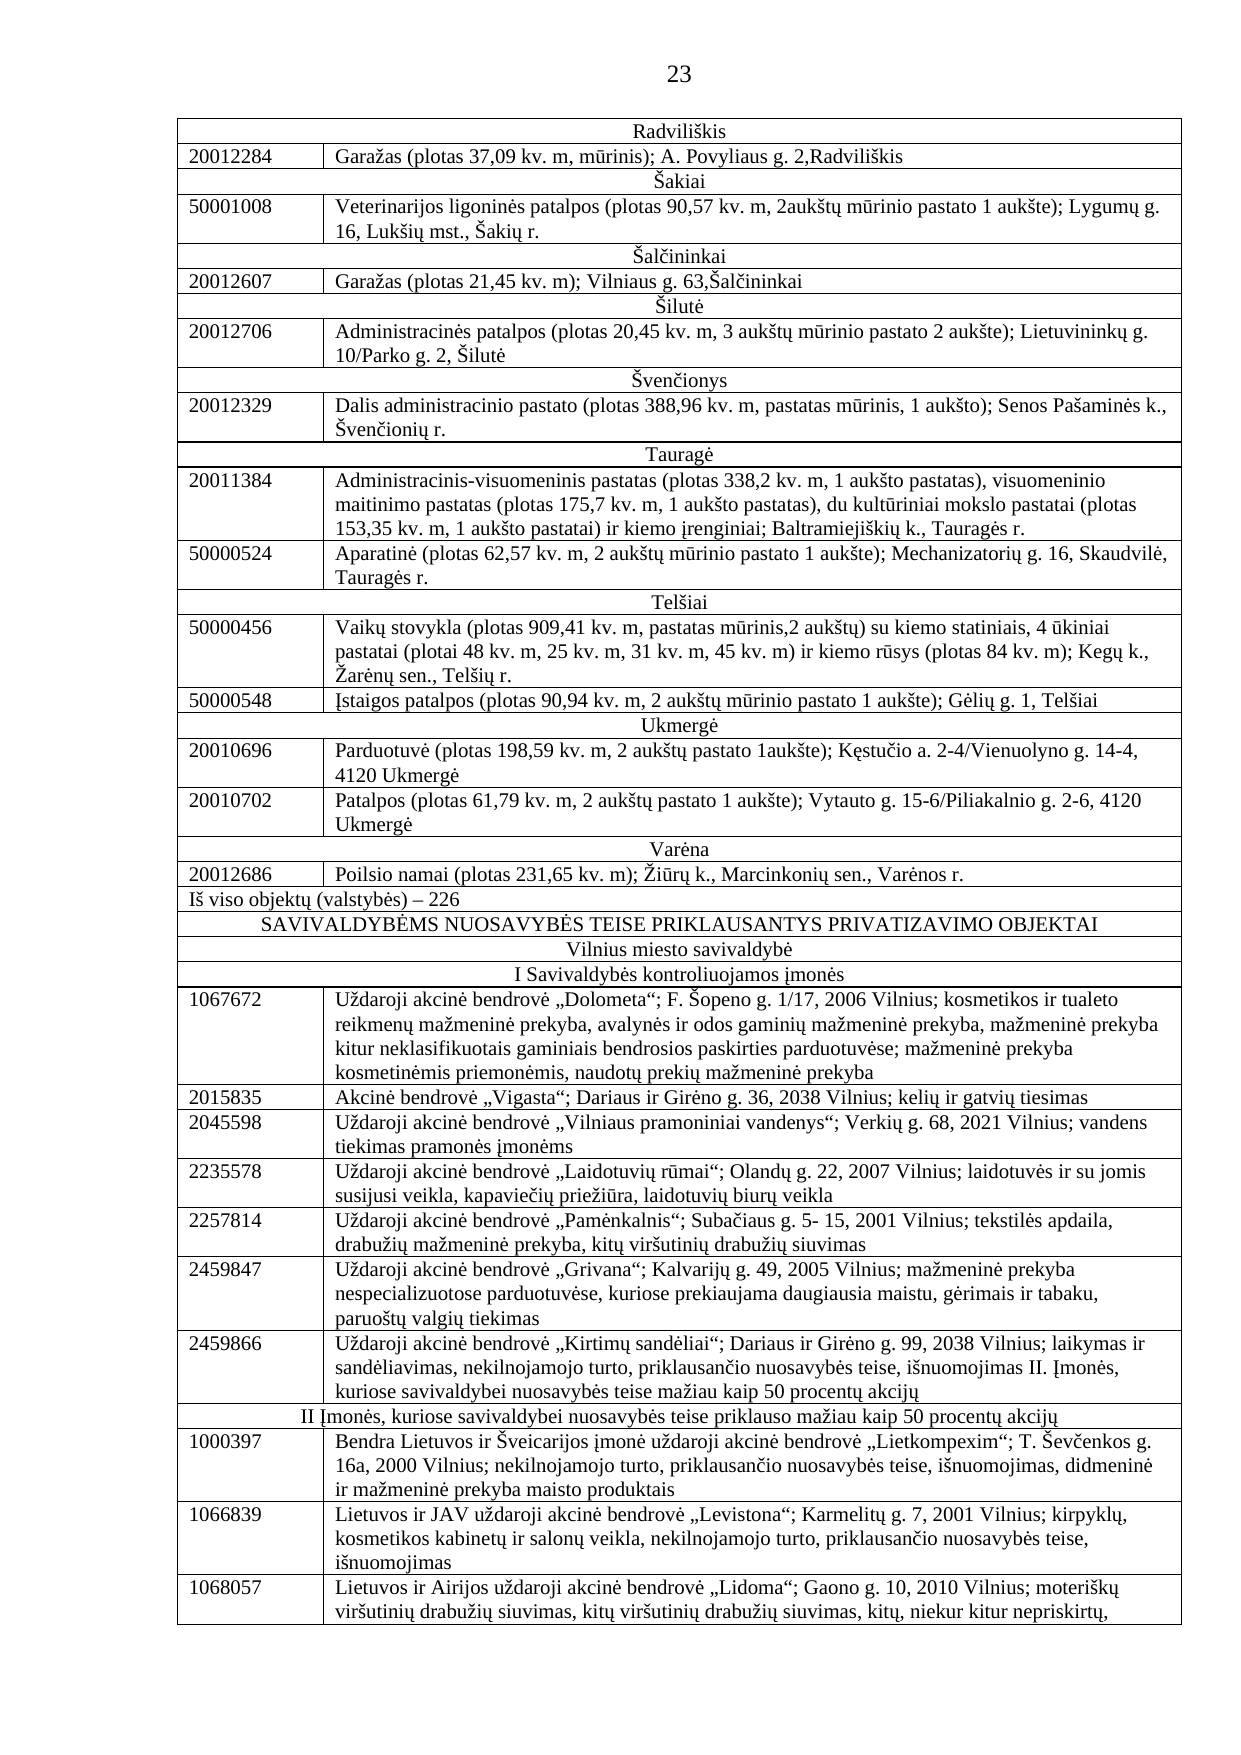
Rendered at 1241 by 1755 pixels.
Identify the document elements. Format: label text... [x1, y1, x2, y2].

table_cell Šakiai [178, 169, 1181, 193]
table_cell Uždaroji akcinė bendrovė „Pamėnkalnis“; Subačiaus g. 5- 15, 2001 Vilnius; tekstilės apdaila, drabužių mažmeninė prekyba, kitų viršutinių drabužių siuvimas [324, 1208, 1181, 1256]
table_cell 1068057 [178, 1575, 323, 1623]
table_cell Lietuvos ir JAV uždaroji akcinė bendrovė „Levistona“; Karmelitų g. 7, 2001 Vilnius; kirpyklų, kosmetikos kabinetų ir salonų veikla, nekilnojamojo turto, priklausančio nuosavybės teise, išnuomojimas [324, 1502, 1181, 1574]
table_cell Ukmergė [178, 713, 1181, 737]
table_cell II Įmonės, kuriose savivaldybei nuosavybės teise priklauso mažiau kaip 50 procentų akcijų [178, 1404, 1181, 1428]
table_cell Poilsio namai (plotas 231,65 kv. m); Žiūrų k., Marcinkonių sen., Varėnos r. [324, 862, 1181, 886]
table_cell Vilnius miesto savivaldybė [178, 937, 1181, 961]
table_cell Administracinės patalpos (plotas 20,45 kv. m, 3 aukštų mūrinio pastato 2 aukšte); Lietuvininkų g. 10/Parko g. 2, Šilutė [324, 319, 1181, 367]
table_cell 2235578 [178, 1159, 323, 1207]
table_cell Iš viso objektų (valstybės) – 226 [178, 887, 1181, 911]
table_cell 1000397 [178, 1429, 323, 1501]
table_cell Šalčininkai [178, 244, 1181, 268]
table_cell 50001008 [178, 195, 323, 243]
table_cell 1066839 [178, 1502, 323, 1574]
table_cell Švenčionys [178, 368, 1181, 392]
table_cell 20011384 [178, 468, 323, 540]
table_cell 20012706 [178, 319, 323, 367]
table_cell 2257814 [178, 1208, 323, 1256]
table_cell Vaikų stovykla (plotas 909,41 kv. m, pastatas mūrinis,2 aukštų) su kiemo statiniais, 4 ūkiniai pastatai (plotai 48 kv. m, 25 kv. m, 31 kv. m, 45 kv. m) ir kiemo rūsys (plotas 84 kv. m); Kegų k., Žarėnų sen., Telšių r. [324, 615, 1181, 687]
table_cell Dalis administracinio pastato (plotas 388,96 kv. m, pastatas mūrinis, 1 aukšto); Senos Pašaminės k., Švenčionių r. [324, 393, 1181, 441]
table_cell 20012329 [178, 393, 323, 441]
table_cell Tauragė [178, 443, 1181, 466]
table_cell Varėna [178, 837, 1181, 861]
table_cell SAVIVALDYBĖMS NUOSAVYBĖS TEISE PRIKLAUSANTYS PRIVATIZAVIMO OBJEKTAI [178, 912, 1181, 936]
table_cell Radviliškis [178, 119, 1181, 143]
table_cell 20010696 [178, 739, 323, 787]
table_cell Uždaroji akcinė bendrovė „Kirtimų sandėliai“; Dariaus ir Girėno g. 99, 2038 Vilnius; laikymas ir sandėliavimas, nekilnojamojo turto, priklausančio nuosavybės teise, išnuomojimas II. Įmonės, kuriose savivaldybei nuosavybės teise mažiau kaip 50 procentų akcijų [324, 1331, 1181, 1403]
table_cell 2459866 [178, 1331, 323, 1403]
table_cell Šilutė [178, 294, 1181, 318]
table_cell Telšiai [178, 590, 1181, 614]
table_cell Lietuvos ir Airijos uždaroji akcinė bendrovė „Lidoma“; Gaono g. 10, 2010 Vilnius; moteriškų viršutinių drabužių siuvimas, kitų viršutinių drabužių siuvimas, kitų, niekur kitur nepriskirtų, [324, 1575, 1181, 1623]
table_cell 20012284 [178, 144, 323, 168]
table_cell 50000456 [178, 615, 323, 687]
table_cell 2459847 [178, 1257, 323, 1329]
table_cell Akcinė bendrovė „Vigasta“; Dariaus ir Girėno g. 36, 2038 Vilnius; kelių ir gatvių tiesimas [324, 1085, 1181, 1109]
table_cell Įstaigos patalpos (plotas 90,94 kv. m, 2 aukštų mūrinio pastato 1 aukšte); Gėlių g. 1, Telšiai [324, 688, 1181, 712]
table_cell I Savivaldybės kontroliuojamos įmonės [178, 962, 1181, 986]
table_cell 20010702 [178, 788, 323, 836]
table_cell Bendra Lietuvos ir Šveicarijos įmonė uždaroji akcinė bendrovė „Lietkompexim“; T. Ševčenkos g. 16a, 2000 Vilnius; nekilnojamojo turto, priklausančio nuosavybės teise, išnuomojimas, didmeninė ir mažmeninė prekyba maisto produktais [324, 1429, 1181, 1501]
table_cell 20012686 [178, 862, 323, 886]
table_cell 50000524 [178, 541, 323, 589]
table_cell Aparatinė (plotas 62,57 kv. m, 2 aukštų mūrinio pastato 1 aukšte); Mechanizatorių g. 16, Skaudvilė, Tauragės r. [324, 541, 1181, 589]
table_cell 2015835 [178, 1085, 323, 1109]
table_cell Garažas (plotas 21,45 kv. m); Vilniaus g. 63,Šalčininkai [324, 269, 1181, 293]
table_cell Uždaroji akcinė bendrovė „Laidotuvių rūmai“; Olandų g. 22, 2007 Vilnius; laidotuvės ir su jomis susijusi veikla, kapaviečių priežiūra, laidotuvių biurų veikla [324, 1159, 1181, 1207]
table_cell 50000548 [178, 688, 323, 712]
table_cell 1067672 [178, 988, 323, 1084]
table_cell Uždaroji akcinė bendrovė „Dolometa“; F. Šopeno g. 1/17, 2006 Vilnius; kosmetikos ir tualeto reikmenų mažmeninė prekyba, avalynės ir odos gaminių mažmeninė prekyba, mažmeninė prekyba kitur neklasifikuotais gaminiais bendrosios paskirties parduotuvėse; mažmeninė prekyba kosmetinėmis priemonėmis, naudotų prekių mažmeninė prekyba [324, 988, 1181, 1084]
table_cell Administracinis-visuomeninis pastatas (plotas 338,2 kv. m, 1 aukšto pastatas), visuomeninio maitinimo pastatas (plotas 175,7 kv. m, 1 aukšto pastatas), du kultūriniai mokslo pastatai (plotas 153,35 kv. m, 1 aukšto pastatai) ir kiemo įrenginiai; Baltramiejiškių k., Tauragės r. [324, 468, 1181, 540]
table_cell Uždaroji akcinė bendrovė „Vilniaus pramoniniai vandenys“; Verkių g. 68, 2021 Vilnius; vandens tiekimas pramonės įmonėms [324, 1110, 1181, 1158]
table_cell Uždaroji akcinė bendrovė „Grivana“; Kalvarijų g. 49, 2005 Vilnius; mažmeninė prekyba nespecializuotose parduotuvėse, kuriose prekiaujama daugiausia maistu, gėrimais ir tabaku, paruoštų valgių tiekimas [324, 1257, 1181, 1329]
table_cell Patalpos (plotas 61,79 kv. m, 2 aukštų pastato 1 aukšte); Vytauto g. 15-6/Piliakalnio g. 2-6, 4120 Ukmergė [324, 788, 1181, 836]
table_cell Garažas (plotas 37,09 kv. m, mūrinis); A. Povyliaus g. 2,Radviliškis [324, 144, 1181, 168]
table_cell 2045598 [178, 1110, 323, 1158]
table_cell Veterinarijos ligoninės patalpos (plotas 90,57 kv. m, 2aukštų mūrinio pastato 1 aukšte); Lygumų g. 16, Lukšių mst., Šakių r. [324, 195, 1181, 243]
table_cell Parduotuvė (plotas 198,59 kv. m, 2 aukštų pastato 1aukšte); Kęstučio a. 2-4/Vienuolyno g. 14-4, 4120 Ukmergė [324, 739, 1181, 787]
table_cell 20012607 [178, 269, 323, 293]
